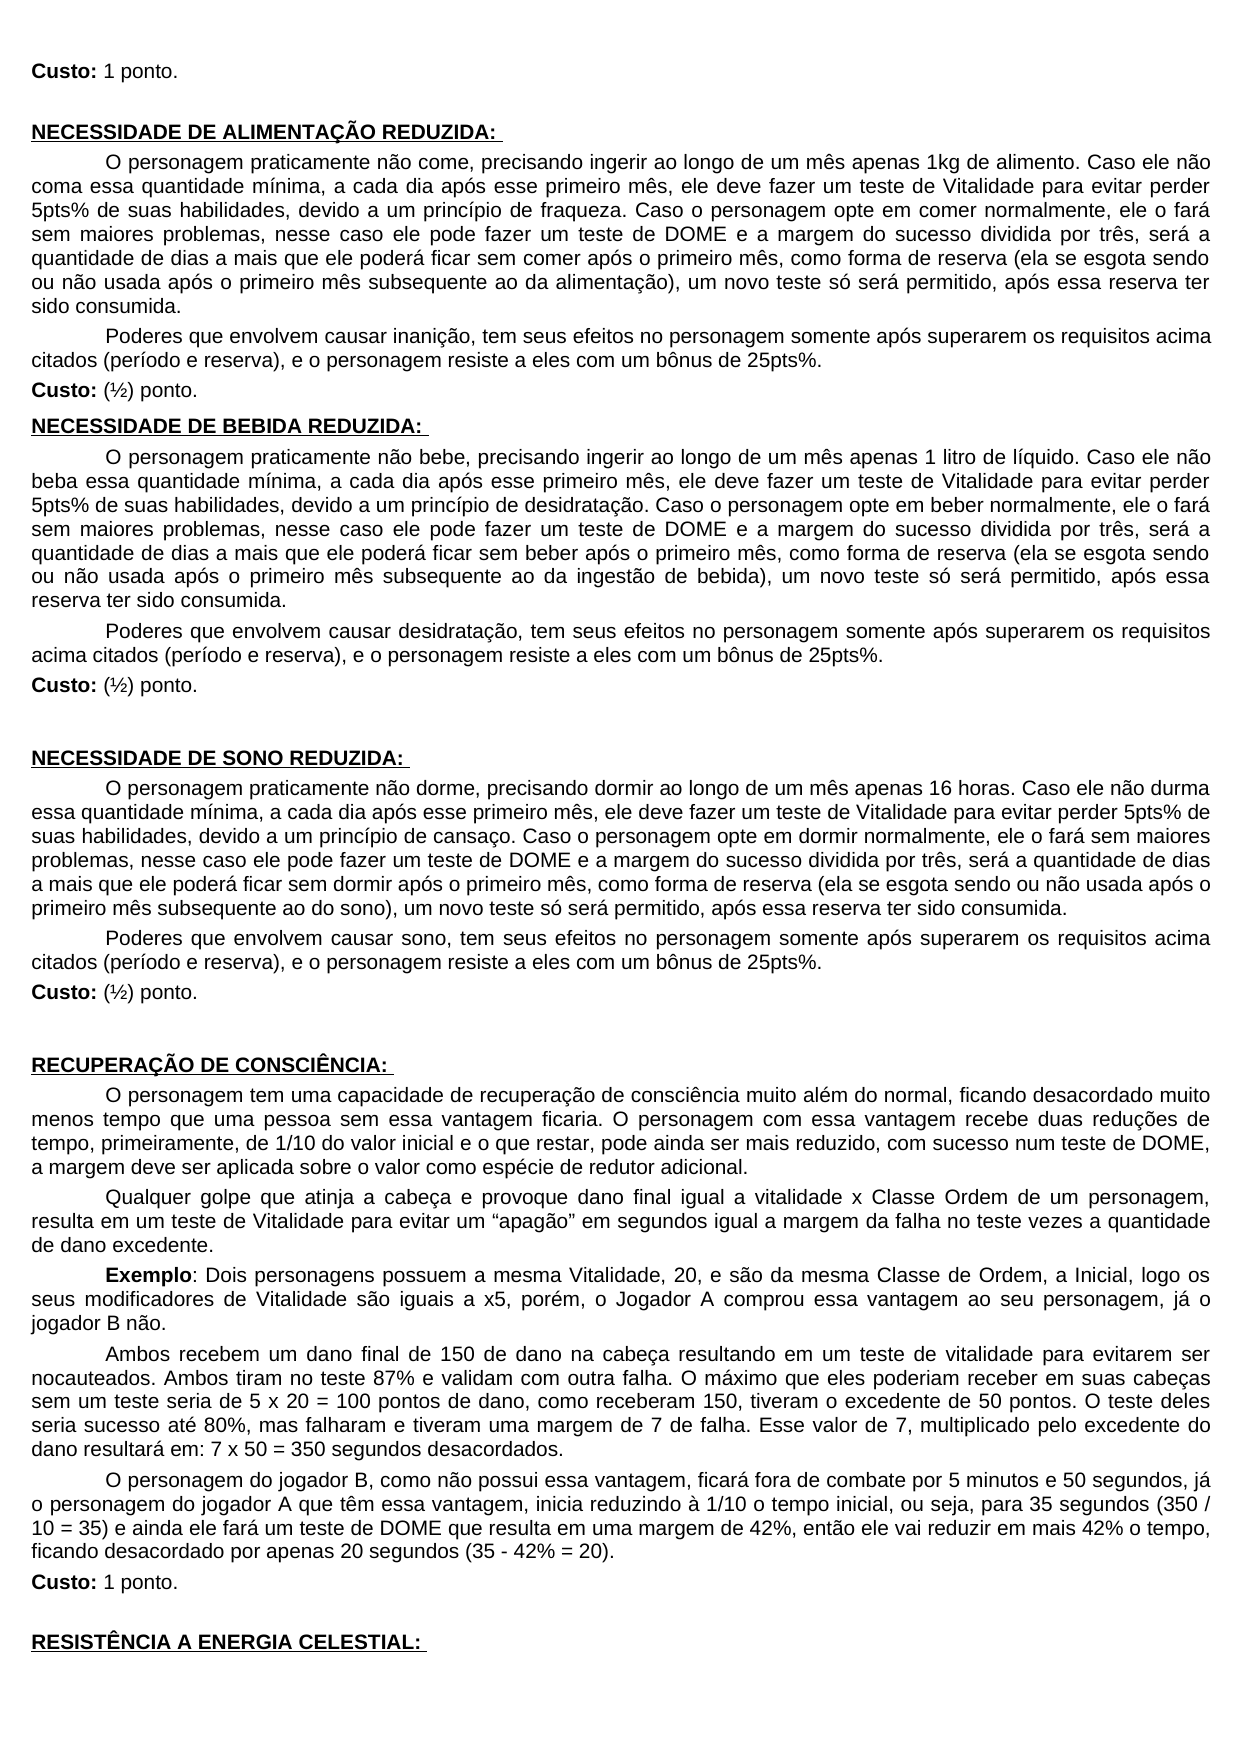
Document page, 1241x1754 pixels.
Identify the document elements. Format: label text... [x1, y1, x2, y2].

text Ambos recebem um dano final de 150 de dano na cabeça resultando em um teste de vitalidade para evitarem ser nocauteados. Ambos tiram no teste 87% e validam com outra falha. O máximo que eles poderiam receber em suas cabeças sem um teste seria de 5 x 20 = 100 pontos de dano, como receberam 150, tiveram o excedente de 50 pontos. O teste deles seria sucesso até 80%, mas falharam e tiveram uma margem de 7 de falha. Esse valor de 7, multiplicado pelo excedente do dano resultará em: 7 x 50 = 350 segundos desacordados. [31, 1341, 1212, 1461]
text Custo: 1 ponto. [31, 59, 1212, 83]
text Qualquer golpe que atinja a cabeça e provoque dano final igual a vitalidade x Classe Ordem de um personagem, resulta em um teste de Vitalidade para evitar um “apagão” em segundos igual a margem da falha no teste vezes a quantidade de dano excedente. [31, 1185, 1212, 1257]
text O personagem tem uma capacidade de recuperação de consciência muito além do normal, ficando desacordado muito menos tempo que uma pessoa sem essa vantagem ficaria. O personagem com essa vantagem recebe duas reduções de tempo, primeiramente, de 1/10 do valor inicial e o que restar, pode ainda ser mais reduzido, com sucesso num teste de DOME, a margem deve ser aplicada sobre o valor como espécie de redutor adicional. [31, 1083, 1212, 1179]
text RESISTÊNCIA A ENERGIA CELESTIAL: [31, 1630, 1212, 1654]
text Exemplo: Dois personagens possuem a mesma Vitalidade, 20, e são da mesma Classe de Ordem, a Inicial, logo os seus modificadores de Vitalidade são iguais a x5, porém, o Jogador A comprou essa vantagem ao seu personagem, já o jogador B não. [31, 1263, 1212, 1335]
text O personagem praticamente não come, precisando ingerir ao longo de um mês apenas 1kg de alimento. Caso ele não coma essa quantidade mínima, a cada dia após esse primeiro mês, ele deve fazer um teste de Vitalidade para evitar perder 5pts% de suas habilidades, devido a um princípio de fraqueza. Caso o personagem opte em comer normalmente, ele o fará sem maiores problemas, nesse caso ele pode fazer um teste de DOME e a margem do sucesso dividida por três, será a quantidade de dias a mais que ele poderá ficar sem comer após o primeiro mês, como forma de reserva (ela se esgota sendo ou não usada após o primeiro mês subsequente ao da alimentação), um novo teste só será permitido, após essa reserva ter sido consumida. [31, 150, 1212, 317]
text RECUPERAÇÃO DE CONSCIÊNCIA: [31, 1053, 1212, 1077]
text Custo: (½) ponto. [31, 980, 1212, 1004]
text NECESSIDADE DE SONO REDUZIDA: [31, 746, 1212, 769]
text O personagem praticamente não bebe, precisando ingerir ao longo de um mês apenas 1 litro de líquido. Caso ele não beba essa quantidade mínima, a cada dia após esse primeiro mês, ele deve fazer um teste de Vitalidade para evitar perder 5pts% de suas habilidades, devido a um princípio de desidratação. Caso o personagem opte em beber normalmente, ele o fará sem maiores problemas, nesse caso ele pode fazer um teste de DOME e a margem do sucesso dividida por três, será a quantidade de dias a mais que ele poderá ficar sem beber após o primeiro mês, como forma de reserva (ela se esgota sendo ou não usada após o primeiro mês subsequente ao da ingestão de bebida), um novo teste só será permitido, após essa reserva ter sido consumida. [31, 444, 1212, 612]
text Custo: (½) ponto. [31, 378, 1212, 402]
text Custo: (½) ponto. [31, 673, 1212, 697]
text NECESSIDADE DE BEBIDA REDUZIDA: [31, 414, 1212, 438]
text O personagem do jogador B, como não possui essa vantagem, ficará fora de combate por 5 minutos e 50 segundos, já o personagem do jogador A que têm essa vantagem, inicia reduzindo à 1/10 o tempo inicial, ou seja, para 35 segundos (350 / 10 = 35) e ainda ele fará um teste de DOME que resulta em uma margem de 42%, então ele vai reduzir em mais 42% o tempo, ficando desacordado por apenas 20 segundos (35 - 42% = 20). [31, 1467, 1212, 1563]
text Poderes que envolvem causar sono, tem seus efeitos no personagem somente após superarem os requisitos acima citados (período e reserva), e o personagem resiste a eles com um bônus de 25pts%. [31, 926, 1212, 974]
text Poderes que envolvem causar desidratação, tem seus efeitos no personagem somente após superarem os requisitos acima citados (período e reserva), e o personagem resiste a eles com um bônus de 25pts%. [31, 618, 1212, 666]
text NECESSIDADE DE ALIMENTAÇÃO REDUZIDA: [31, 119, 1212, 143]
text Poderes que envolvem causar inanição, tem seus efeitos no personagem somente após superarem os requisitos acima citados (período e reserva), e o personagem resiste a eles com um bônus de 25pts%. [31, 324, 1212, 372]
text Custo: 1 ponto. [31, 1569, 1212, 1593]
text O personagem praticamente não dorme, precisando dormir ao longo de um mês apenas 16 horas. Caso ele não durma essa quantidade mínima, a cada dia após esse primeiro mês, ele deve fazer um teste de Vitalidade para evitar perder 5pts% de suas habilidades, devido a um princípio de cansaço. Caso o personagem opte em dormir normalmente, ele o fará sem maiores problemas, nesse caso ele pode fazer um teste de DOME e a margem do sucesso dividida por três, será a quantidade de dias a mais que ele poderá ficar sem dormir após o primeiro mês, como forma de reserva (ela se esgota sendo ou não usada após o primeiro mês subsequente ao do sono), um novo teste só será permitido, após essa reserva ter sido consumida. [31, 776, 1212, 919]
